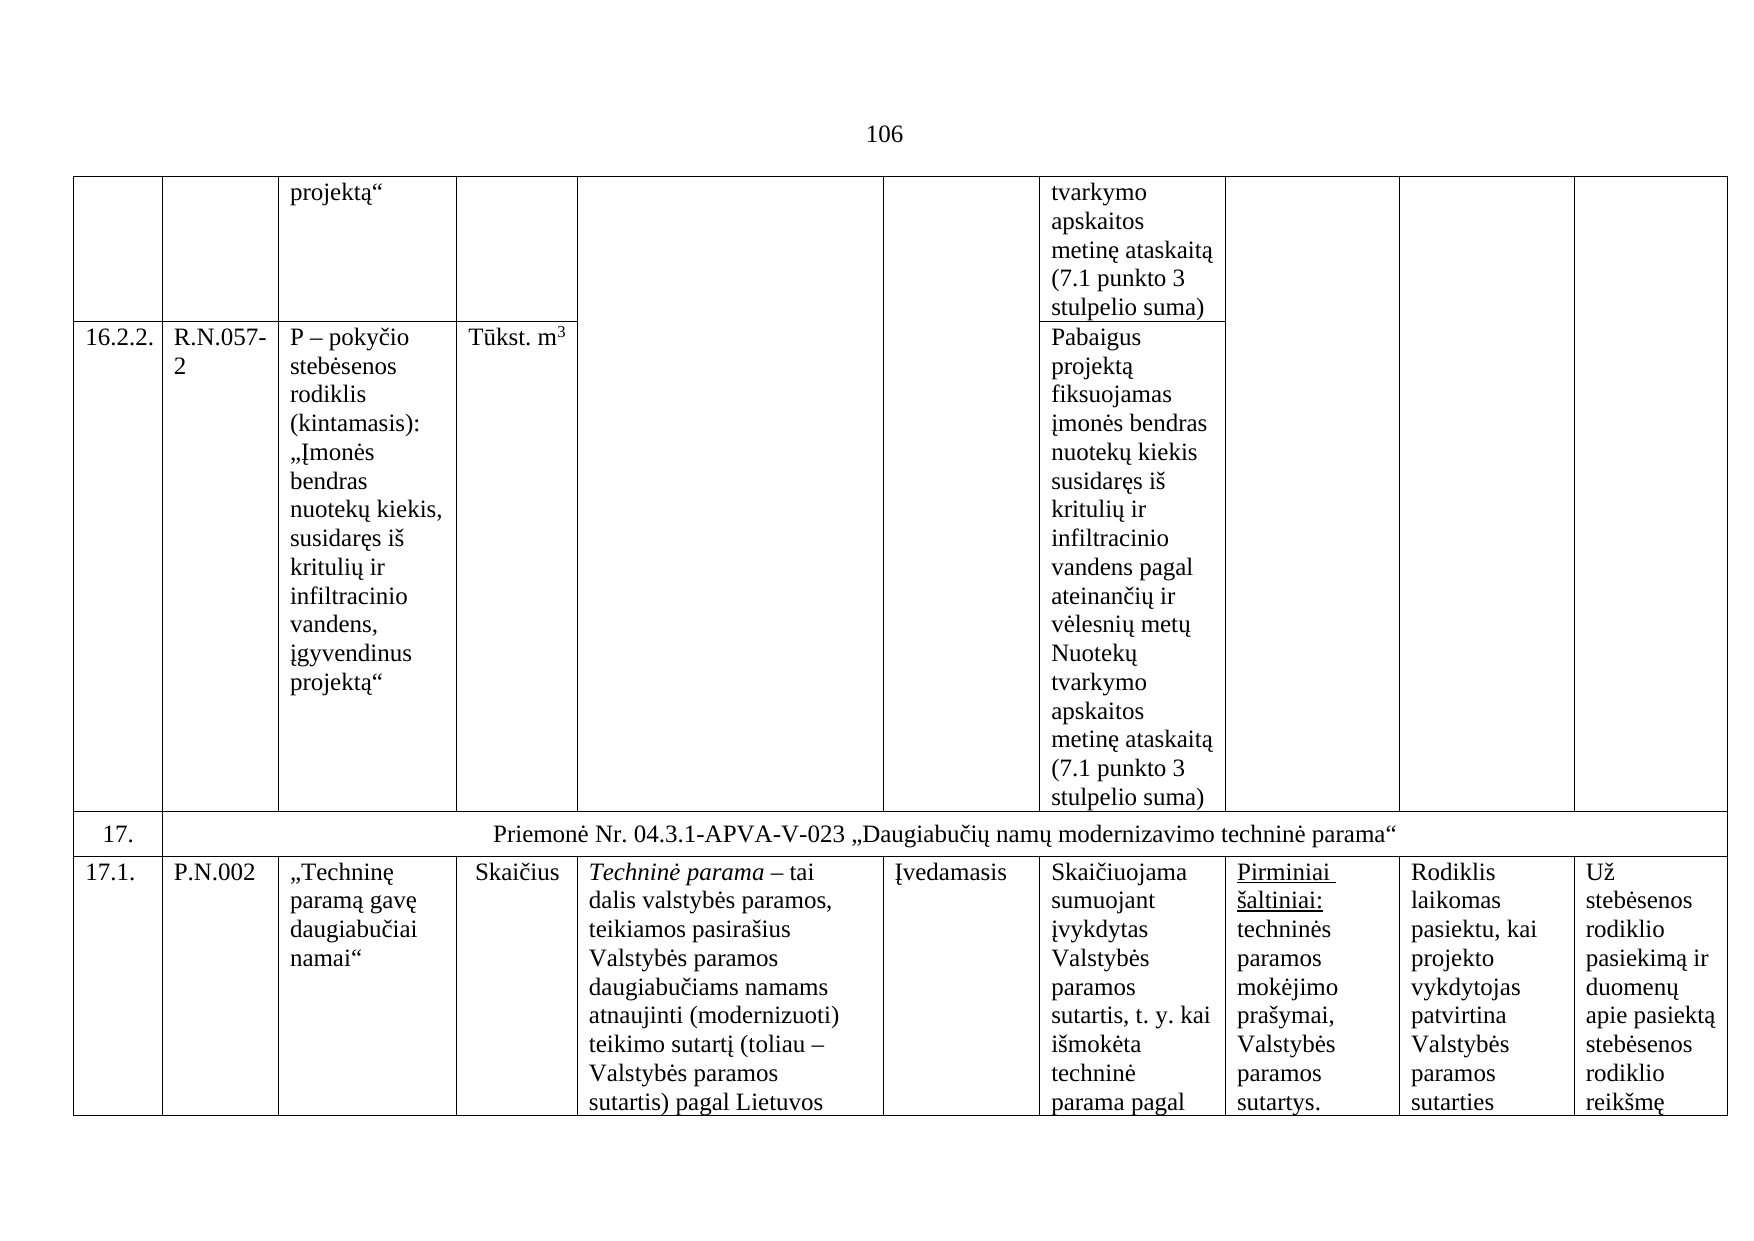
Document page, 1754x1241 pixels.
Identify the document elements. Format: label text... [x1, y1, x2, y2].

table_cell tvarkymo apskaitos metinę ataskaitą (7.1 punkto 3 stulpelio suma) [1040, 177, 1225, 321]
table_cell [457, 177, 577, 321]
table_cell Rodiklis laikomas pasiektu, kai projekto vykdytojas patvirtina Valstybės paramos sutarties [1400, 857, 1574, 1115]
table_cell [884, 177, 1039, 811]
table_cell P – pokyčio stebėsenos rodiklis (kintamasis): „Įmonės bendras nuotekų kiekis, susidaręs iš kritulių ir infiltracinio vandens, įgyvendinus projektą“ [279, 322, 456, 811]
table_cell [1400, 177, 1574, 811]
table_cell „Techninę paramą gavę daugiabučiai namai“ [279, 857, 456, 1115]
table_cell Tūkst. m3 [457, 322, 577, 811]
table_cell 17.1. [74, 857, 162, 1115]
table_cell Įvedamasis [884, 857, 1039, 1115]
table_cell Pabaigus projektą fiksuojamas įmonės bendras nuotekų kiekis susidaręs iš kritulių ir infiltracinio vandens pagal ateinančių ir vėlesnių metų Nuotekų tvarkymo apskaitos metinę ataskaitą (7.1 punkto 3 stulpelio suma) [1040, 322, 1225, 811]
table_cell 17. [74, 812, 162, 856]
table_cell [1575, 177, 1727, 811]
table_cell Už stebėsenos rodiklio pasiekimą ir duomenų apie pasiektą stebėsenos rodiklio reikšmę [1575, 857, 1727, 1115]
table_cell 16.2.2. [74, 322, 162, 811]
table_cell projektą“ [279, 177, 456, 321]
table_cell [1226, 177, 1399, 811]
table_cell Skaičiuojama sumuojant įvykdytas Valstybės paramos sutartis, t. y. kai išmokėta techninė parama pagal [1040, 857, 1225, 1115]
table_cell Techninė parama – tai dalis valstybės paramos, teikiamos pasirašius Valstybės paramos daugiabučiams namams atnaujinti (modernizuoti) teikimo sutartį (toliau – Valstybės paramos sutartis) pagal Lietuvos [578, 857, 883, 1115]
table_cell [74, 177, 162, 321]
table_cell [578, 177, 883, 811]
table_cell R.N.057-2 [163, 322, 278, 811]
table_cell [163, 177, 278, 321]
table_cell P.N.002 [163, 857, 278, 1115]
table_cell Skaičius [457, 857, 577, 1115]
table_cell Pirminiai šaltiniai: techninės paramos mokėjimo prašymai, Valstybės paramos sutartys. [1226, 857, 1399, 1115]
table_cell Priemonė Nr. 04.3.1-APVA-V-023 „Daugiabučių namų modernizavimo techninė parama“ [163, 812, 1727, 856]
